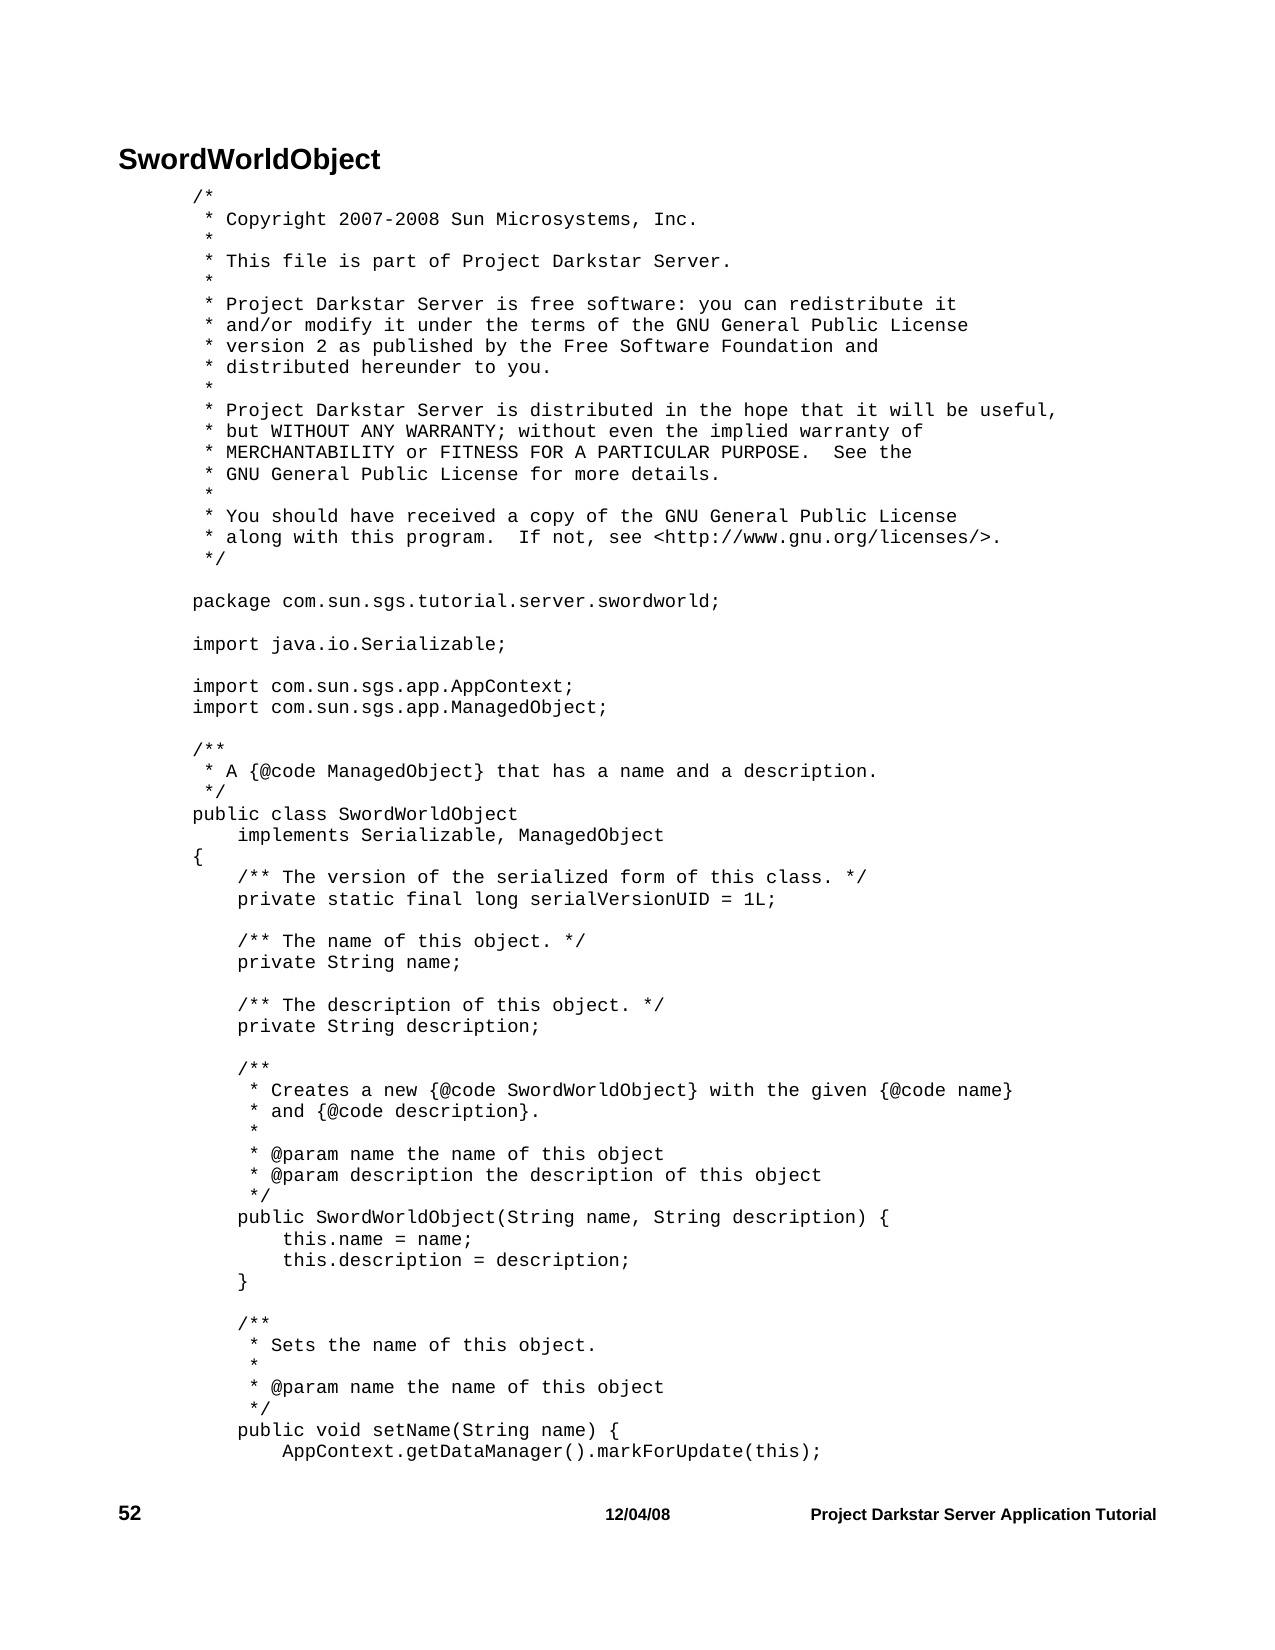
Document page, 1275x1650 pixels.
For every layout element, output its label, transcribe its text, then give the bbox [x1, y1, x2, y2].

text * and {@code description}. [192, 1102, 1098, 1123]
text * Project Darkstar Server is free software: you can redistribute it [192, 294, 1098, 316]
text */ [192, 783, 1098, 804]
text /* [192, 188, 1098, 209]
text * Project Darkstar Server is distributed in the hope that it will be useful, [192, 401, 1098, 422]
text private String description; [192, 1017, 1098, 1038]
text * [192, 231, 1098, 252]
text } [192, 1272, 1098, 1293]
text import com.sun.sgs.app.AppContext; [192, 677, 1098, 698]
text /** The description of this object. */ [192, 996, 1098, 1017]
text * Sets the name of this object. [192, 1336, 1098, 1357]
text * along with this program. If not, see <http://www.gnu.org/licenses/>. [192, 528, 1098, 549]
text * and/or modify it under the terms of the GNU General Public License [192, 316, 1098, 337]
text /** [192, 1059, 1098, 1081]
text * [192, 379, 1098, 401]
text public SwordWorldObject(String name, String description) { [192, 1208, 1098, 1229]
text * This file is part of Project Darkstar Server. [192, 252, 1098, 273]
text */ [192, 1187, 1098, 1208]
text * You should have received a copy of the GNU General Public License [192, 507, 1098, 528]
text * Creates a new {@code SwordWorldObject} with the given {@code name} [192, 1081, 1098, 1102]
text * version 2 as published by the Free Software Foundation and [192, 337, 1098, 358]
text /** [192, 741, 1098, 762]
text * distributed hereunder to you. [192, 358, 1098, 379]
text */ [192, 1399, 1098, 1421]
text private String name; [192, 953, 1098, 974]
text */ [192, 549, 1098, 571]
text /** The version of the serialized form of this class. */ [192, 868, 1098, 889]
text { [192, 847, 1098, 868]
text import com.sun.sgs.app.ManagedObject; [192, 698, 1098, 719]
text * GNU General Public License for more details. [192, 464, 1098, 486]
text public class SwordWorldObject [192, 804, 1098, 826]
text * A {@code ManagedObject} that has a name and a description. [192, 762, 1098, 783]
text import java.io.Serializable; [192, 634, 1098, 656]
text this.description = description; [192, 1251, 1098, 1272]
text * @param name the name of this object [192, 1144, 1098, 1166]
text implements Serializable, ManagedObject [192, 826, 1098, 847]
subtitle SwordWorldObject [118, 143, 1157, 176]
text * [192, 1357, 1098, 1378]
text * [192, 486, 1098, 507]
text package com.sun.sgs.tutorial.server.swordworld; [192, 592, 1098, 613]
text this.name = name; [192, 1229, 1098, 1251]
text * [192, 1123, 1098, 1144]
text /** The name of this object. */ [192, 932, 1098, 953]
text AppContext.getDataManager().markForUpdate(this); [192, 1442, 1098, 1463]
text * MERCHANTABILITY or FITNESS FOR A PARTICULAR PURPOSE. See the [192, 443, 1098, 464]
text * but WITHOUT ANY WARRANTY; without even the implied warranty of [192, 422, 1098, 443]
text private static final long serialVersionUID = 1L; [192, 889, 1098, 911]
text * Copyright 2007-2008 Sun Microsystems, Inc. [192, 209, 1098, 231]
text * @param description the description of this object [192, 1166, 1098, 1187]
text public void setName(String name) { [192, 1421, 1098, 1442]
text * @param name the name of this object [192, 1378, 1098, 1399]
text * [192, 273, 1098, 294]
text /** [192, 1314, 1098, 1336]
